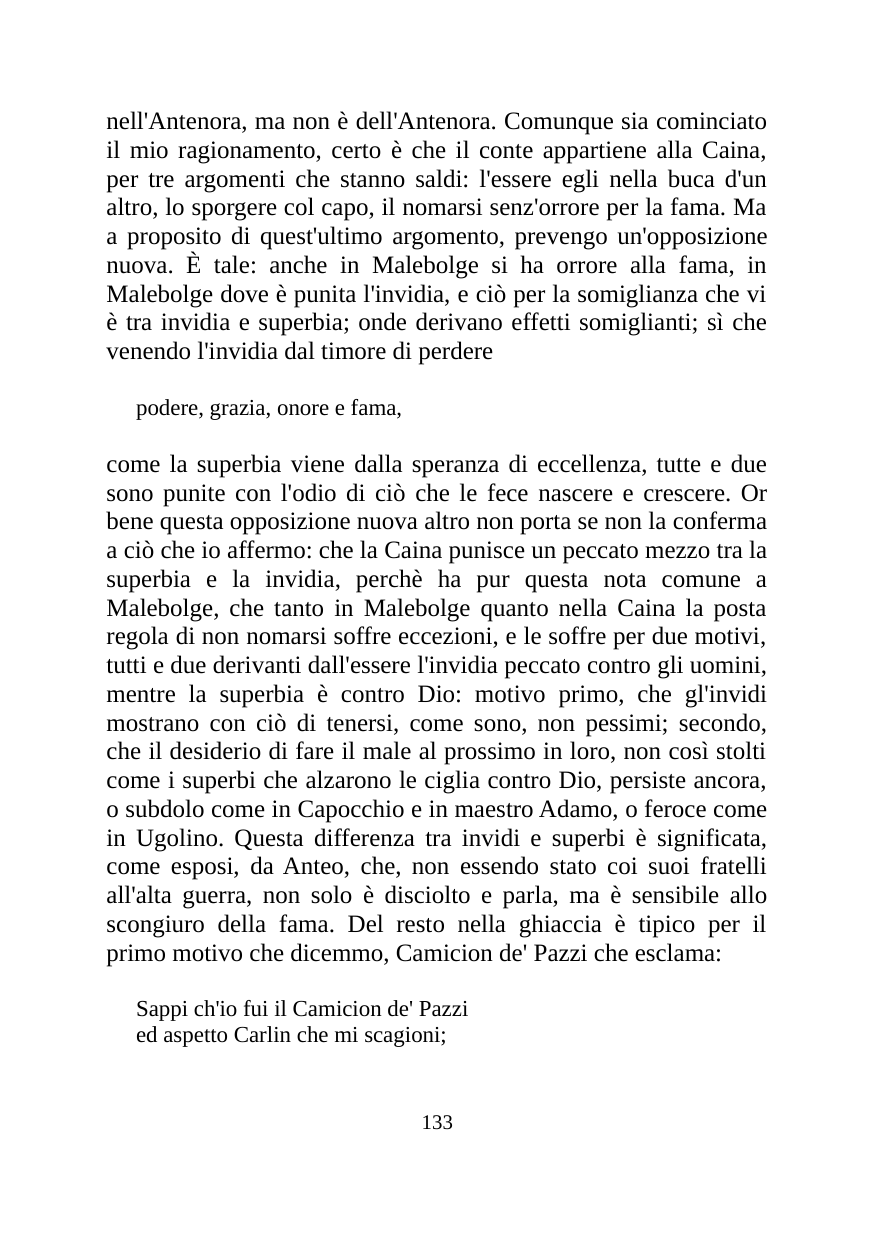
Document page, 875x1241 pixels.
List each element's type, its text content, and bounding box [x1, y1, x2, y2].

text Sappi ch'io fui il Camicion de' Pazzi [106, 995, 768, 1021]
text podere, grazia, onore e fama, [106, 394, 768, 420]
text come la superbia viene dalla speranza di eccellenza, tutte e due sono punite con l'odio di ciò che le fece nascere e crescere. Or bene questa opposizione nuova altro non porta se non la conferma a ciò che io affermo: che la Caina punisce un peccato mezzo tra la superbia e la invidia, perchè ha pur questa nota comune a Malebolge, che tanto in Malebolge quanto nella Caina la posta regola di non nomarsi soffre eccezioni, e le soffre per due motivi, tutti e due derivanti dall'essere l'invidia peccato contro gli uomini, mentre la superbia è contro Dio: motivo primo, che gl'invidi mostrano con ciò di tenersi, come sono, non pessimi; secondo, che il desiderio di fare il male al prossimo in loro, non così stolti come i superbi che alzarono le ciglia contro Dio, persiste ancora, o subdolo come in Capocchio e in maestro Adamo, o feroce come in Ugolino. Questa differenza tra invidi e superbi è significata, come esposi, da Anteo, che, non essendo stato coi suoi fratelli all'alta guerra, non solo è disciolto e parla, ma è sensibile allo scongiuro della fama. Del resto nella ghiaccia è tipico per il primo motivo che dicemmo, Camicion de' Pazzi che esclama: [106, 449, 768, 966]
text ed aspetto Carlin che mi scagioni; [106, 1021, 768, 1048]
text nell'Antenora, ma non è dell'Antenora. Comunque sia cominciato il mio ragionamento, certo è che il conte appartiene alla Caina, per tre argomenti che stanno saldi: l'essere egli nella buca d'un altro, lo sporgere col capo, il nomarsi senz'orrore per la fama. Ma a proposito di quest'ultimo argomento, prevengo un'opposizione nuova. È tale: anche in Malebolge si ha orrore alla fama, in Malebolge dove è punita l'invidia, e ciò per la somiglianza che vi è tra invidia e superbia; onde derivano effetti somiglianti; sì che venendo l'invidia dal timore di perdere [106, 106, 768, 365]
